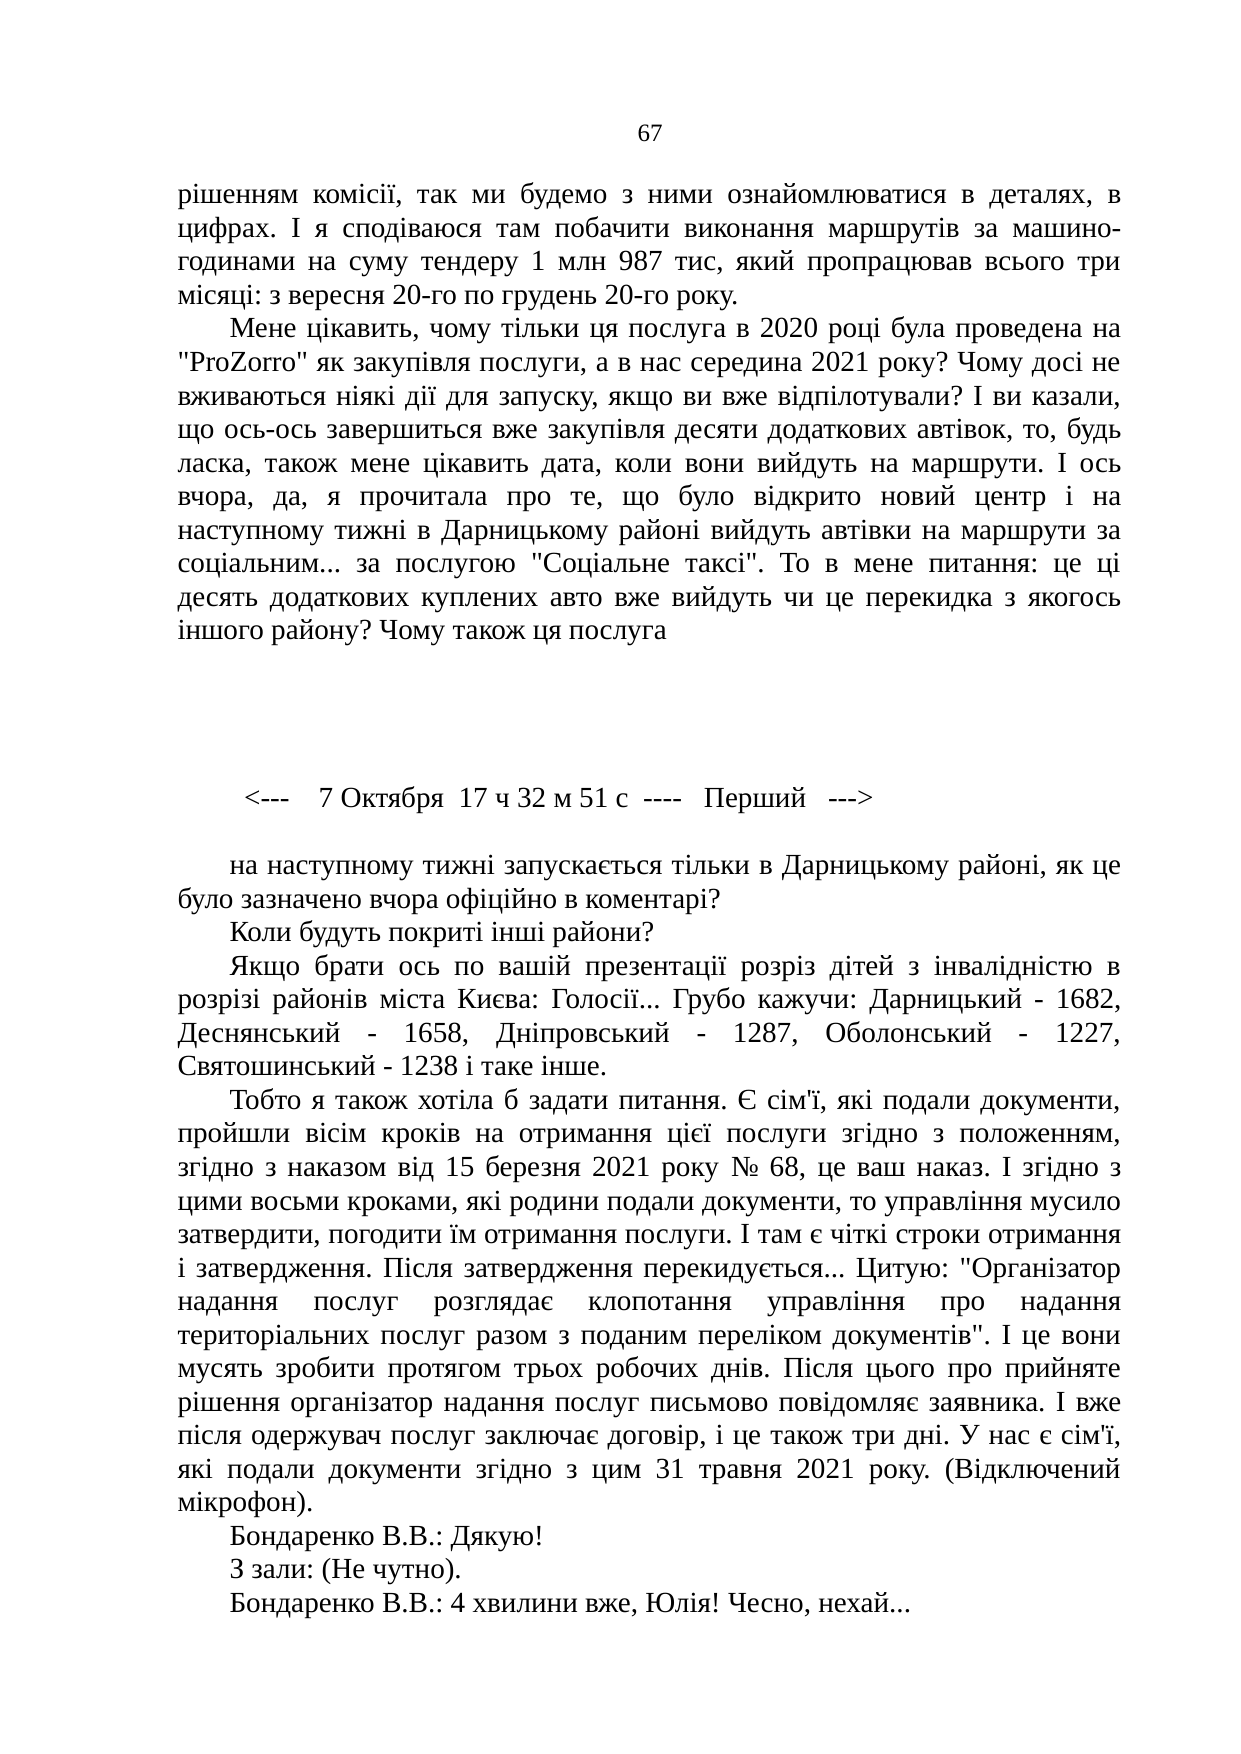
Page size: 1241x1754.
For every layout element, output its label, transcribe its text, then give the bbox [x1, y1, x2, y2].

text Якщо брати ось по вашій презентації розріз дітей з інвалідністю в розрізі районів міста Києва: Голосії... Грубо кажучи: Дарницький - 1682, Деснянський - 1658, Дніпровський - 1287, Оболонський - 1227, Святошинський - 1238 і таке інше. [177, 948, 1122, 1082]
text Мене цікавить, чому тільки ця послуга в 2020 році була проведена на "ProZorro" як закупівля послуги, а в нас середина 2021 року? Чому досі не вживаються ніякі дії для запуску, якщо ви вже відпілотували? І ви казали, що ось-ось завершиться вже закупівля десяти додаткових автівок, то, будь ласка, також мене цікавить дата, коли вони вийдуть на маршрути. І ось вчора, да, я прочитала про те, що було відкрито новий центр і на наступному тижні в Дарницькому районі вийдуть автівки на маршрути за соціальним... за послугою "Соціальне таксі". То в мене питання: це ці десять додаткових куплених авто вже вийдуть чи це перекидка з якогось іншого району? Чому також ця послуга [177, 311, 1122, 646]
text Бондаренко В.В.: 4 хвилини вже, Юлія! Чесно, нехай... [177, 1585, 1122, 1619]
text Бондаренко В.В.: Дякую! [177, 1518, 1122, 1552]
text на наступному тижні запускається тільки в Дарницькому районі, як це було зазначено вчора офіційно в коментарі? [177, 847, 1122, 914]
text рішенням комісії, так ми будемо з ними ознайомлюватися в деталях, в цифрах. І я сподіваюся там побачити виконання маршрутів за машино-годинами на суму тендеру 1 млн 987 тис, який пропрацював всього три місяці: з вересня 20-го по грудень 20-го року. [177, 176, 1122, 311]
text Коли будуть покриті інші райони? [177, 914, 1122, 948]
text <--- 7 Октября 17 ч 32 м 51 с ---- Перший ---> [177, 780, 1122, 814]
text З зали: (Не чутно). [177, 1552, 1122, 1585]
text Тобто я також хотіла б задати питання. Є сім'ї, які подали документи, пройшли вісім кроків на отримання цієї послуги згідно з положенням, згідно з наказом від 15 березня 2021 року № 68, це ваш наказ. І згідно з цими восьми кроками, які родини подали документи, то управління мусило затвердити, погодити їм отримання послуги. І там є чіткі строки отримання і затвердження. Після затвердження перекидується... Цитую: "Організатор надання послуг розглядає клопотання управління про надання територіальних послуг разом з поданим переліком документів". І це вони мусять зробити протягом трьох робочих днів. Після цього про прийняте рішення організатор надання послуг письмово повідомляє заявника. І вже після одержувач послуг заключає договір, і це також три дні. У нас є сім'ї, які подали документи згідно з цим 31 травня 2021 року. (Відключений мікрофон). [177, 1082, 1122, 1518]
